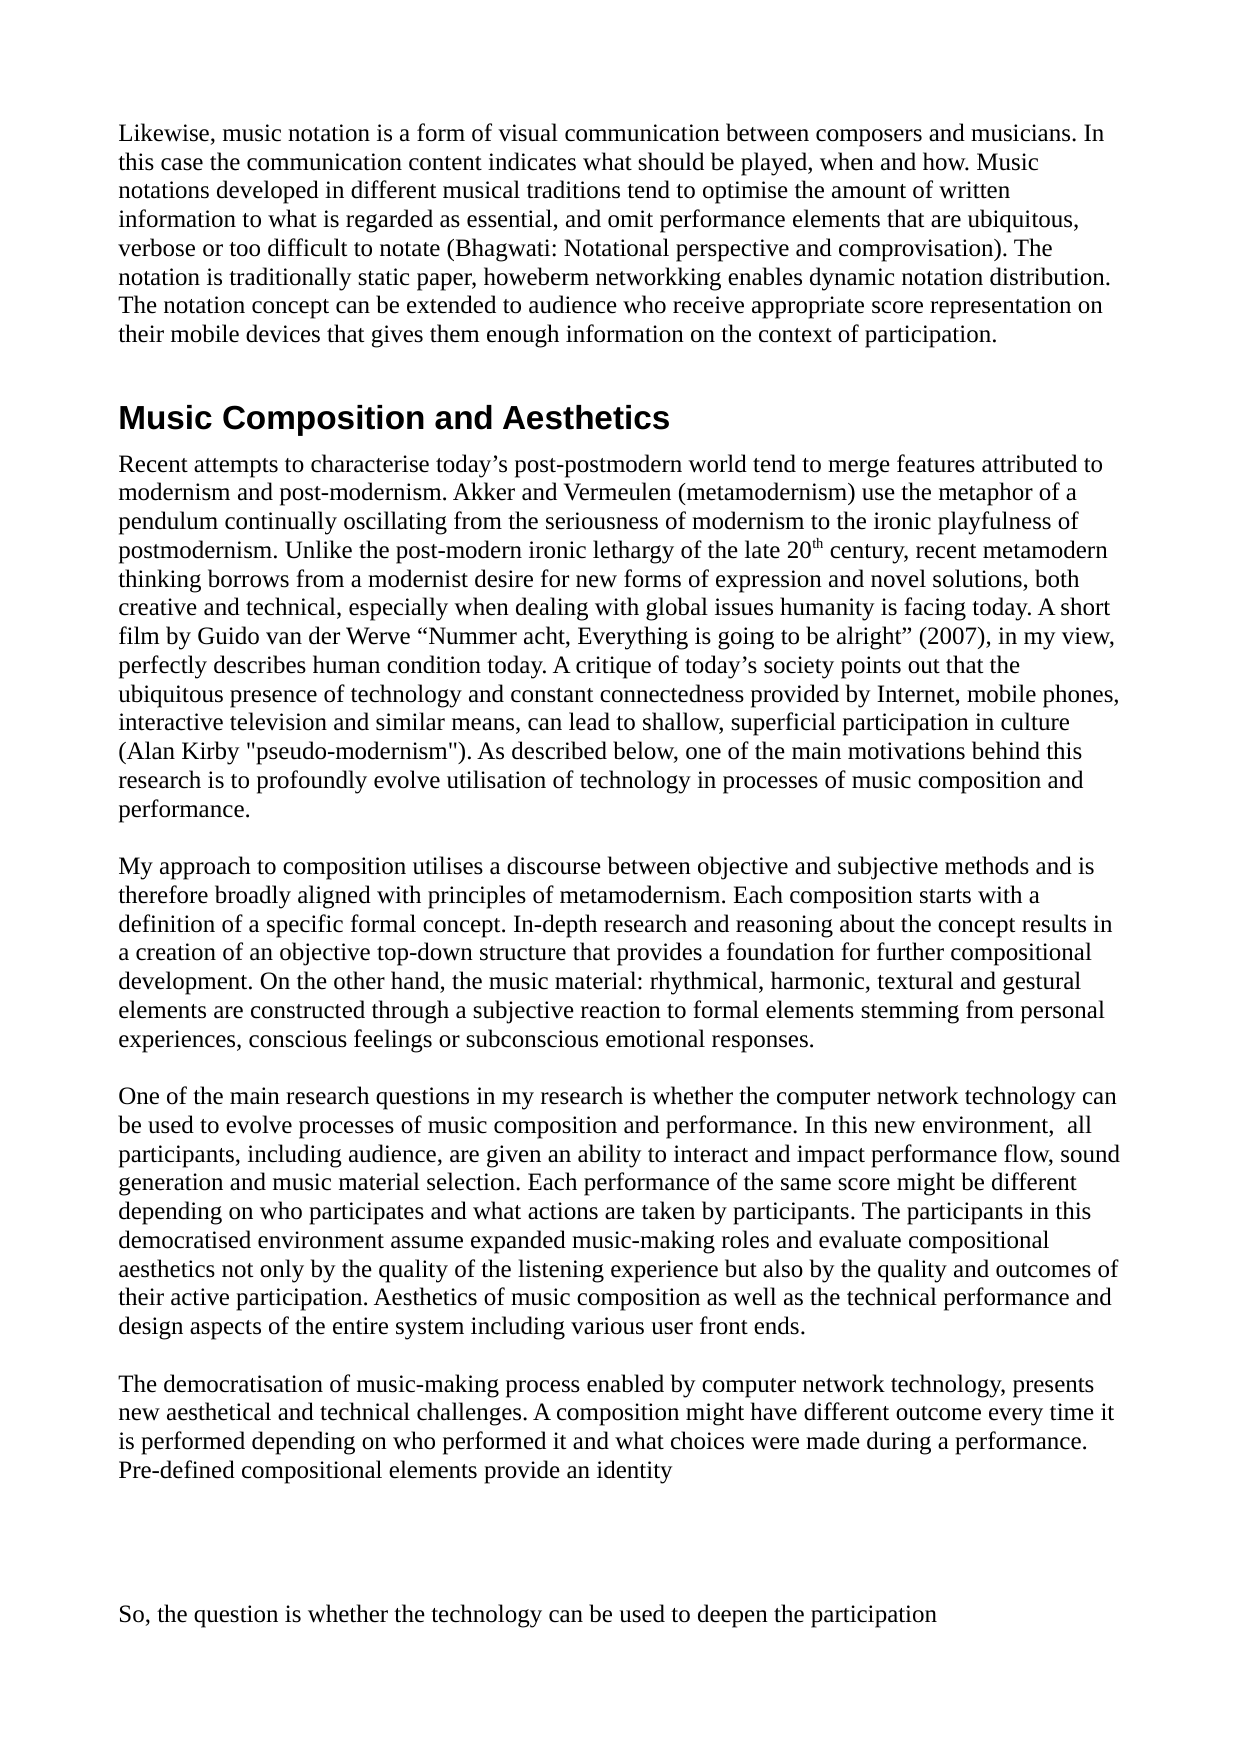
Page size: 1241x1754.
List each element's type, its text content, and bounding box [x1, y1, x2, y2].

text Recent attempts to characterise today’s post-postmodern world tend to merge features attributed to modernism and post-modernism. Akker and Vermeulen (metamodernism) use the metaphor of a pendulum continually oscillating from the seriousness of modernism to the ironic playfulness of postmodernism. Unlike the post-modern ironic lethargy of the late 20th century, recent metamodern thinking borrows from a modernist desire for new forms of expression and novel solutions, both creative and technical, especially when dealing with global issues humanity is facing today. A short film by Guido van der Werve “Nummer acht, Everything is going to be alright” (2007), in my view, perfectly describes human condition today. A critique of today’s society points out that the ubiquitous presence of technology and constant connectedness provided by Internet, mobile phones, interactive television and similar means, can lead to shallow, superficial participation in culture (Alan Kirby "pseudo-modernism"). As described below, one of the main motivations behind this research is to profoundly evolve utilisation of technology in processes of music composition and performance. [118, 449, 1122, 822]
text My approach to composition utilises a discourse between objective and subjective methods and is therefore broadly aligned with principles of metamodernism. Each composition starts with a definition of a specific formal concept. In-depth research and reasoning about the concept results in a creation of an objective top-down structure that provides a foundation for further compositional development. On the other hand, the music material: rhythmical, harmonic, textural and gestural elements are constructed through a subjective reaction to formal elements stemming from personal experiences, conscious feelings or subconscious emotional responses. [118, 851, 1122, 1052]
text The democratisation of music-making process enabled by computer network technology, presents new aesthetical and technical challenges. A composition might have different outcome every time it is performed depending on who performed it and what choices were made during a performance. Pre-defined compositional elements provide an identity [118, 1369, 1122, 1484]
text Likewise, music notation is a form of visual communication between composers and musicians. In this case the communication content indicates what should be played, when and how. Music notations developed in different musical traditions tend to optimise the amount of written information to what is regarded as essential, and omit performance elements that are ubiquitous, verbose or too difficult to notate (Bhagwati: Notational perspective and comprovisation). The notation is traditionally static paper, howeberm networkking enables dynamic notation distribution. The notation concept can be extended to audience who receive appropriate score representation on their mobile devices that gives them enough information on the context of participation. [118, 118, 1122, 348]
text One of the main research questions in my research is whether the computer network technology can be used to evolve processes of music composition and performance. In this new environment, all participants, including audience, are given an ability to interact and impact performance flow, sound generation and music material selection. Each performance of the same score might be different depending on who participates and what actions are taken by participants. The participants in this democratised environment assume expanded music-making roles and evaluate compositional aesthetics not only by the quality of the listening experience but also by the quality and outcomes of their active participation. Aesthetics of music composition as well as the technical performance and design aspects of the entire system including various user front ends. [118, 1081, 1122, 1340]
subtitle Music Composition and Aesthetics [118, 398, 1122, 436]
text So, the question is whether the technology can be used to deepen the participation [118, 1599, 1122, 1627]
